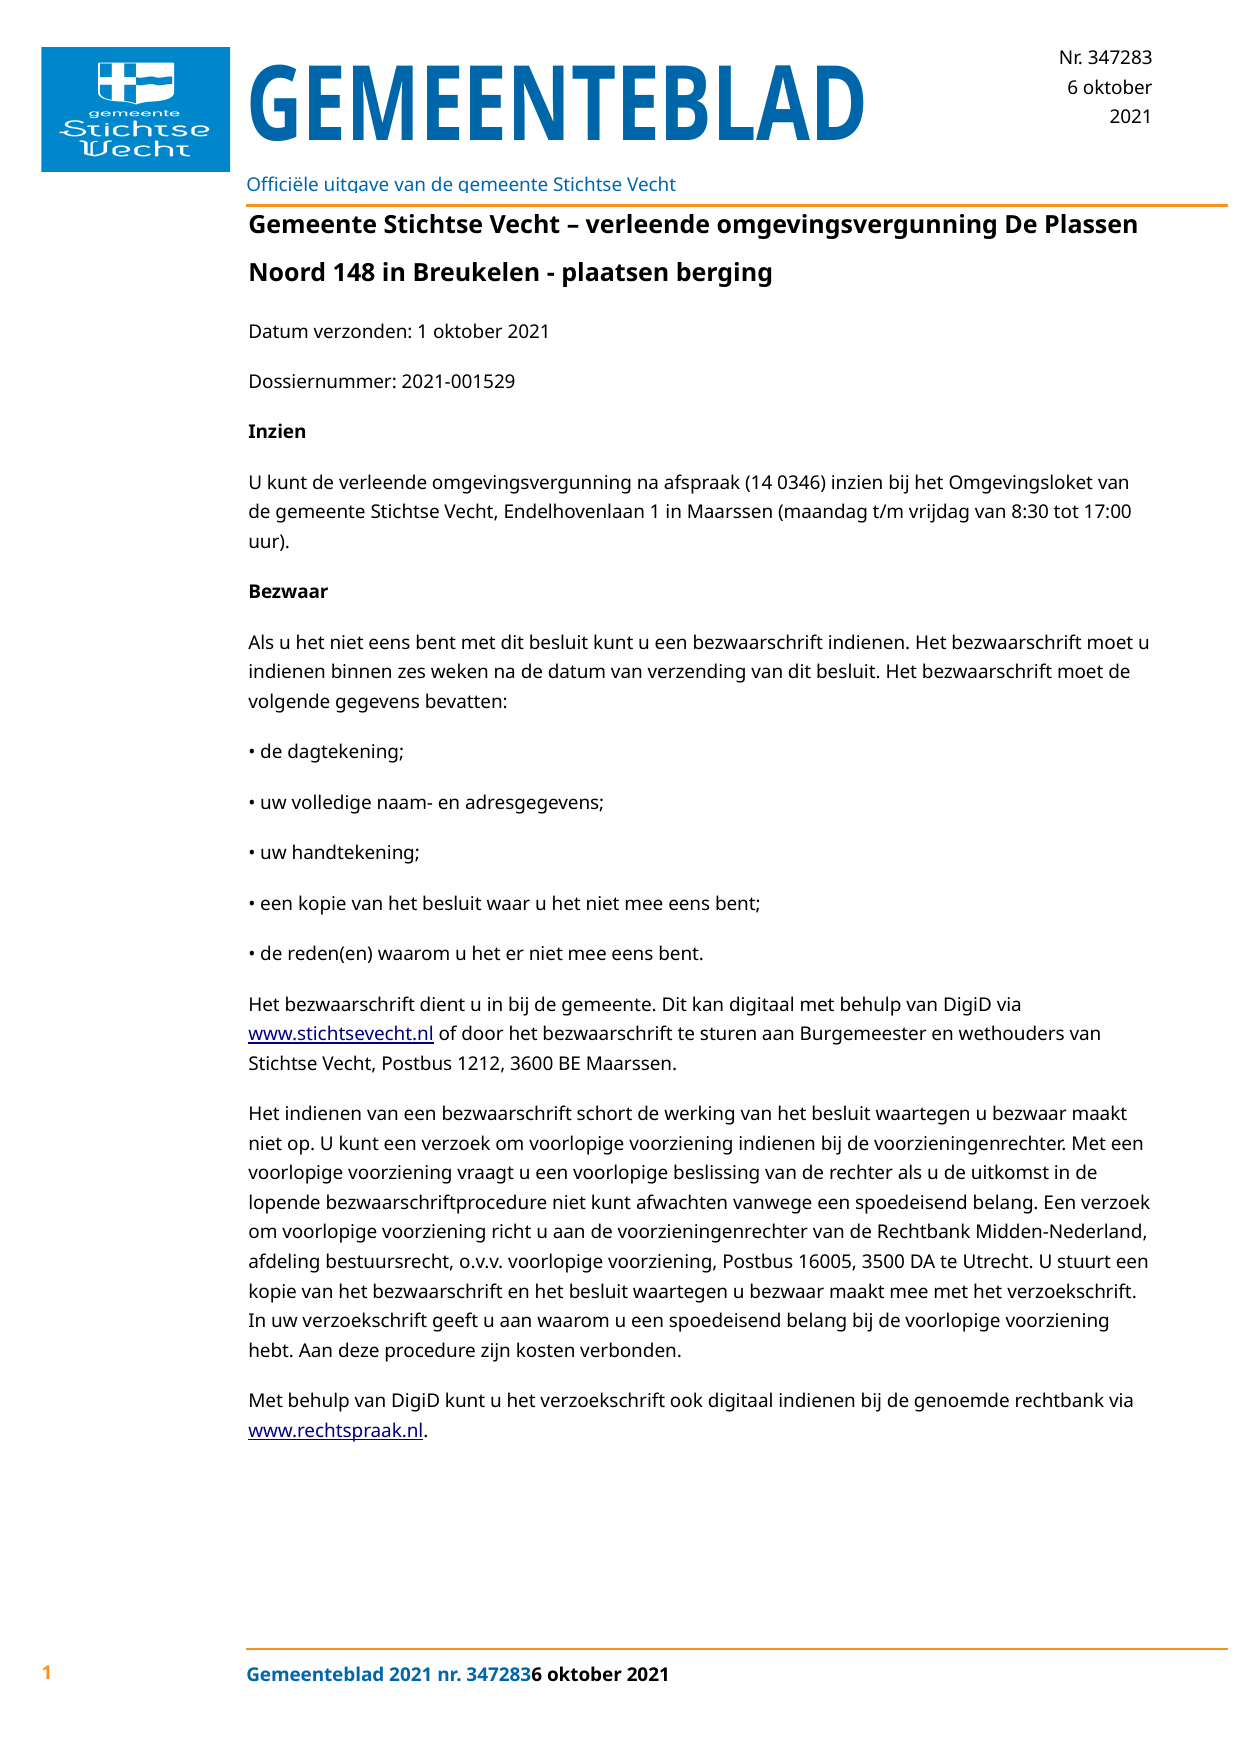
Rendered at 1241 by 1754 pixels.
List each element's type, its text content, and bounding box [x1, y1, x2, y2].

picture [99, 63, 135, 101]
text Bezwaar [248, 579, 1152, 604]
text • de reden(en) waarom u het er niet mee eens bent. [248, 940, 1152, 966]
text Het bezwaarschrift dient u in bij de gemeente. Dit kan digitaal met behulp van DigiD via www.stichtsevecht.nl of door het bezwaarschrift te sturen aan Burgemeester en wethouders van Stichtse Vecht, Postbus 1212, 3600 BE Maarssen. [248, 991, 1152, 1076]
text Datum verzonden: 1 oktober 2021 [248, 318, 1152, 344]
picture [137, 63, 174, 103]
text • uw handtekening; [248, 839, 1152, 865]
text U kunt de verleende omgevingsvergunning na afspraak (14 0346) inzien bij het Omgevingsloket van de gemeente Stichtse Vecht, Endelhovenlaan 1 in Maarssen (maandag t/m vrijdag van 8:30 tot 17:00 uur). [248, 469, 1152, 554]
text Met behulp van DigiD kunt u het verzoekschrift ook digitaal indienen bij de genoemde rechtbank via www.rechtspraak.nl. [248, 1387, 1152, 1443]
text • de dagtekening; [248, 739, 1152, 764]
text Gemeente Stichtse Vecht – verleende omgevingsvergunning De Plassen Noord 148 in Breukelen - plaatsen berging [248, 207, 1152, 288]
text Het indienen van een bezwaarschrift schort de werking van het besluit waartegen u bezwaar maakt niet op. U kunt een verzoek om voorlopige voorziening indienen bij de voorzieningenrechter. Met een voorlopige voorziening vraagt u een voorlopige beslissing van de rechter als u de uitkomst in de lopende bezwaarschriftprocedure niet kunt afwachten vanwege een spoedeisend belang. Een verzoek om voorlopige voorziening richt u aan de voorzieningenrechter van de Rechtbank Midden-Nederland, afdeling bestuursrecht, o.v.v. voorlopige voorziening, Postbus 16005, 3500 DA te Utrecht. U stuurt een kopie van het bezwaarschrift en het besluit waartegen u bezwaar maakt mee met het verzoekschrift. In uw verzoekschrift geeft u aan waarom u een spoedeisend belang bij de voorlopige voorziening hebt. Aan deze procedure zijn kosten verbonden. [248, 1100, 1152, 1363]
text Dossiernummer: 2021-001529 [248, 368, 1152, 394]
text Inzien [248, 419, 1152, 444]
text • uw volledige naam- en adresgegevens; [248, 789, 1152, 815]
text • een kopie van het besluit waar u het niet mee eens bent; [248, 890, 1152, 916]
text Als u het niet eens bent met dit besluit kunt u een bezwaarschrift indienen. Het bezwaarschrift moet u indienen binnen zes weken na de datum van verzending van dit besluit. Het bezwaarschrift moet de volgende gegevens bevatten: [248, 629, 1152, 714]
